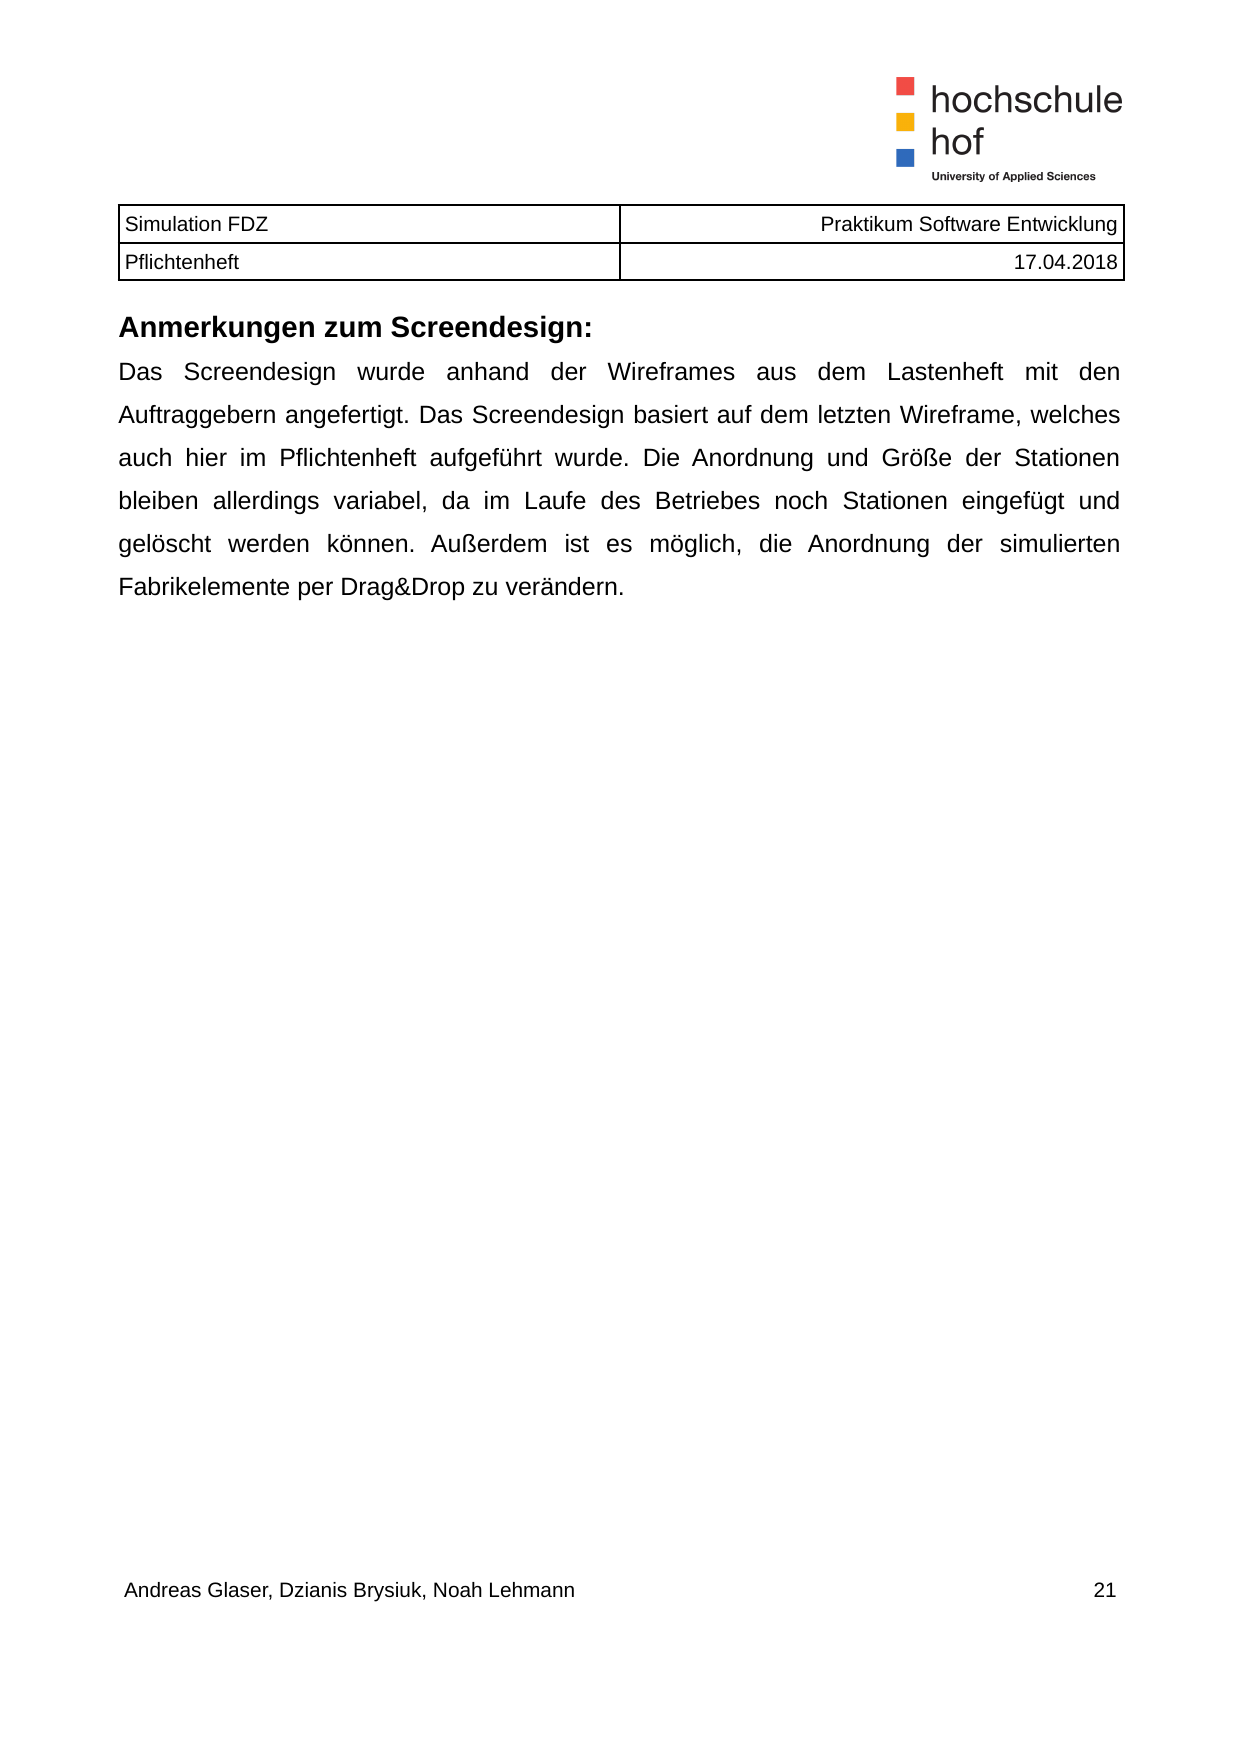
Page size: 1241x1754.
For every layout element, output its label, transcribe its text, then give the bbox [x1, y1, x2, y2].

subtitle Anmerkungen zum Screendesign: [118, 310, 1122, 344]
text Das Screendesign wurde anhand der Wireframes aus dem Lastenheft mit den Auftraggebern angefertigt. Das Screendesign basiert auf dem letzten Wireframe, welches auch hier im Pflichtenheft aufgeführt wurde. Die Anordnung und Größe der Stationen bleiben allerdings variabel, da im Laufe des Betriebes noch Stationen eingefügt und gelöscht werden können. Außerdem ist es möglich, die Anordnung der simulierten Fabrikelemente per Drag&Drop zu verändern. [118, 356, 1122, 601]
picture [896, 77, 1122, 182]
